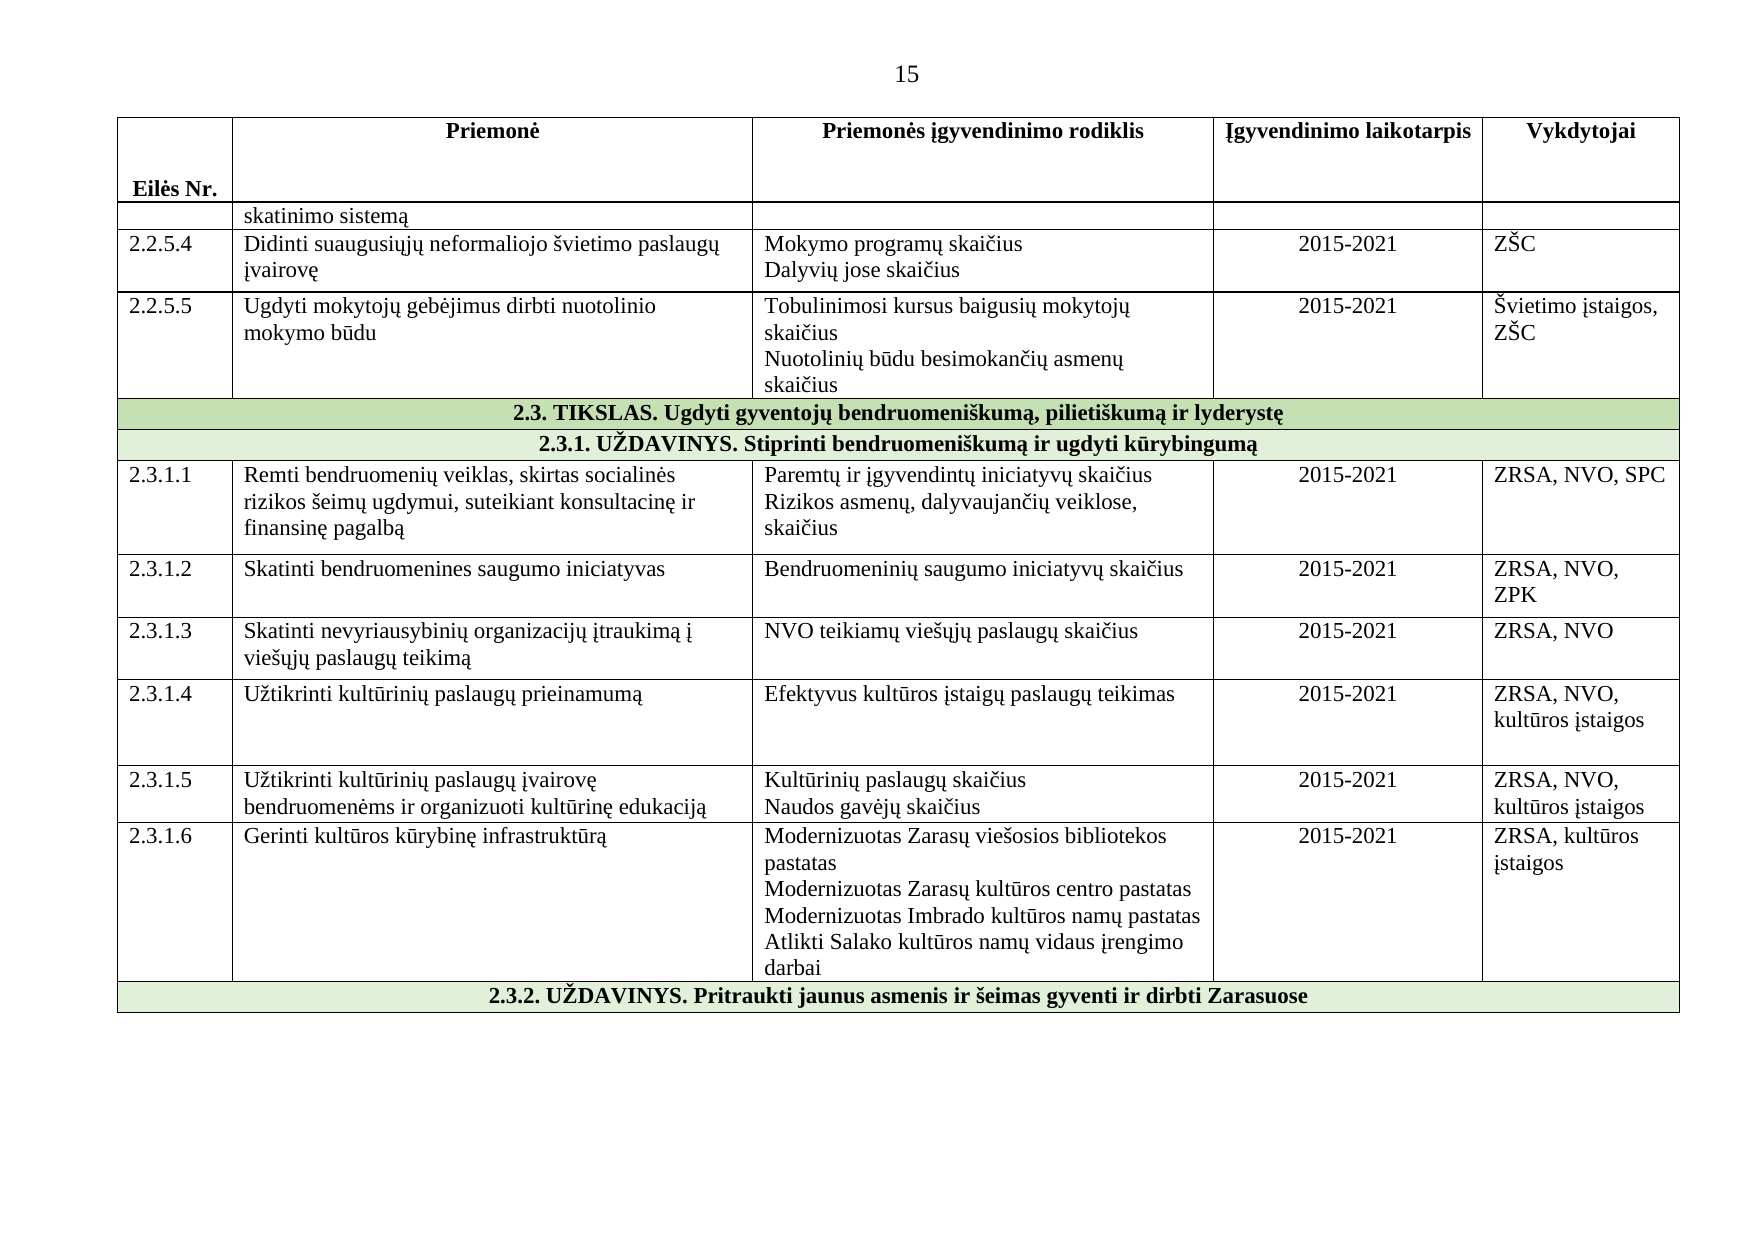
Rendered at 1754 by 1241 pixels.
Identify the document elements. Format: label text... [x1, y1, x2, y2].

table_cell Užtikrinti kultūrinių paslaugų įvairovę bendruomenėms ir organizuoti kultūrinę edukaciją [233, 766, 752, 822]
table_header Vykdytojai [1483, 118, 1679, 201]
table_cell Užtikrinti kultūrinių paslaugų prieinamumą [233, 680, 752, 765]
table_cell Efektyvus kultūros įstaigų paslaugų teikimas [753, 680, 1213, 765]
table_header Įgyvendinimo laikotarpis [1214, 118, 1482, 201]
table_cell [753, 203, 1213, 229]
table_cell 2.2.5.4 [118, 230, 232, 291]
table_cell Paremtų ir įgyvendintų iniciatyvų skaičius Rizikos asmenų, dalyvaujančių veiklose, skaičius [753, 461, 1213, 554]
table_cell 2.3.1.5 [118, 766, 232, 822]
table_cell Skatinti bendruomenines saugumo iniciatyvas [233, 555, 752, 617]
table_cell Tobulinimosi kursus baigusių mokytojų skaičius Nuotolinių būdu besimokančių asmenų skaičius [753, 293, 1213, 398]
table_cell 2015-2021 [1214, 680, 1482, 765]
table_cell Bendruomeninių saugumo iniciatyvų skaičius [753, 555, 1213, 617]
table_cell 2.3.1.6 [118, 823, 232, 981]
table_cell [118, 203, 232, 229]
table_cell ZRSA, NVO, kultūros įstaigos [1483, 766, 1679, 822]
table_cell 2015-2021 [1214, 293, 1482, 398]
table_cell 2.3.1.1 [118, 461, 232, 554]
table_cell 2015-2021 [1214, 823, 1482, 981]
table_cell ZRSA, NVO [1483, 618, 1679, 679]
table_cell 2015-2021 [1214, 230, 1482, 291]
table_cell Kultūrinių paslaugų skaičius Naudos gavėjų skaičius [753, 766, 1213, 822]
table_cell Švietimo įstaigos, ZŠC [1483, 293, 1679, 398]
table_cell 2.3. TIKSLAS. Ugdyti gyventojų bendruomeniškumą, pilietiškumą ir lyderystę [118, 399, 1679, 429]
table_cell 2.2.5.5 [118, 293, 232, 398]
table_cell 2.3.1.2 [118, 555, 232, 617]
table_cell 2.3.2. UŽDAVINYS. Pritraukti jaunus asmenis ir šeimas gyventi ir dirbti Zarasuose [118, 982, 1679, 1012]
table_cell ZŠC [1483, 230, 1679, 291]
table_cell Remti bendruomenių veiklas, skirtas socialinės rizikos šeimų ugdymui, suteikiant konsultacinę ir finansinę pagalbą [233, 461, 752, 554]
table_header Priemonė [233, 118, 752, 201]
table_cell Didinti suaugusiųjų neformaliojo švietimo paslaugų įvairovę [233, 230, 752, 291]
table_cell 2015-2021 [1214, 555, 1482, 617]
table_cell 2015-2021 [1214, 766, 1482, 822]
table_cell 2.3.1.4 [118, 680, 232, 765]
table_cell [1483, 203, 1679, 229]
table_cell ZRSA, kultūros įstaigos [1483, 823, 1679, 981]
table_cell skatinimo sistemą [233, 203, 752, 229]
table_cell Mokymo programų skaičius Dalyvių jose skaičius [753, 230, 1213, 291]
table_cell [1214, 203, 1482, 229]
table_cell Gerinti kultūros kūrybinę infrastruktūrą [233, 823, 752, 981]
table_cell 2.3.1. UŽDAVINYS. Stiprinti bendruomeniškumą ir ugdyti kūrybingumą [118, 430, 1679, 460]
table_cell ZRSA, NVO, SPC [1483, 461, 1679, 554]
table_cell Modernizuotas Zarasų viešosios bibliotekos pastatas Modernizuotas Zarasų kultūros centro pastatas Modernizuotas Imbrado kultūros namų pastatas Atlikti Salako kultūros namų vidaus įrengimo darbai [753, 823, 1213, 981]
table_cell NVO teikiamų viešųjų paslaugų skaičius [753, 618, 1213, 679]
table_header Priemonės įgyvendinimo rodiklis [753, 118, 1213, 201]
table_header Eilės Nr. [118, 118, 232, 201]
table_cell Skatinti nevyriausybinių organizacijų įtraukimą į viešųjų paslaugų teikimą [233, 618, 752, 679]
table_cell ZRSA, NVO, kultūros įstaigos [1483, 680, 1679, 765]
table_cell 2015-2021 [1214, 461, 1482, 554]
table_cell ZRSA, NVO, ZPK [1483, 555, 1679, 617]
table_cell Ugdyti mokytojų gebėjimus dirbti nuotolinio mokymo būdu [233, 293, 752, 398]
table_cell 2015-2021 [1214, 618, 1482, 679]
table_cell 2.3.1.3 [118, 618, 232, 679]
